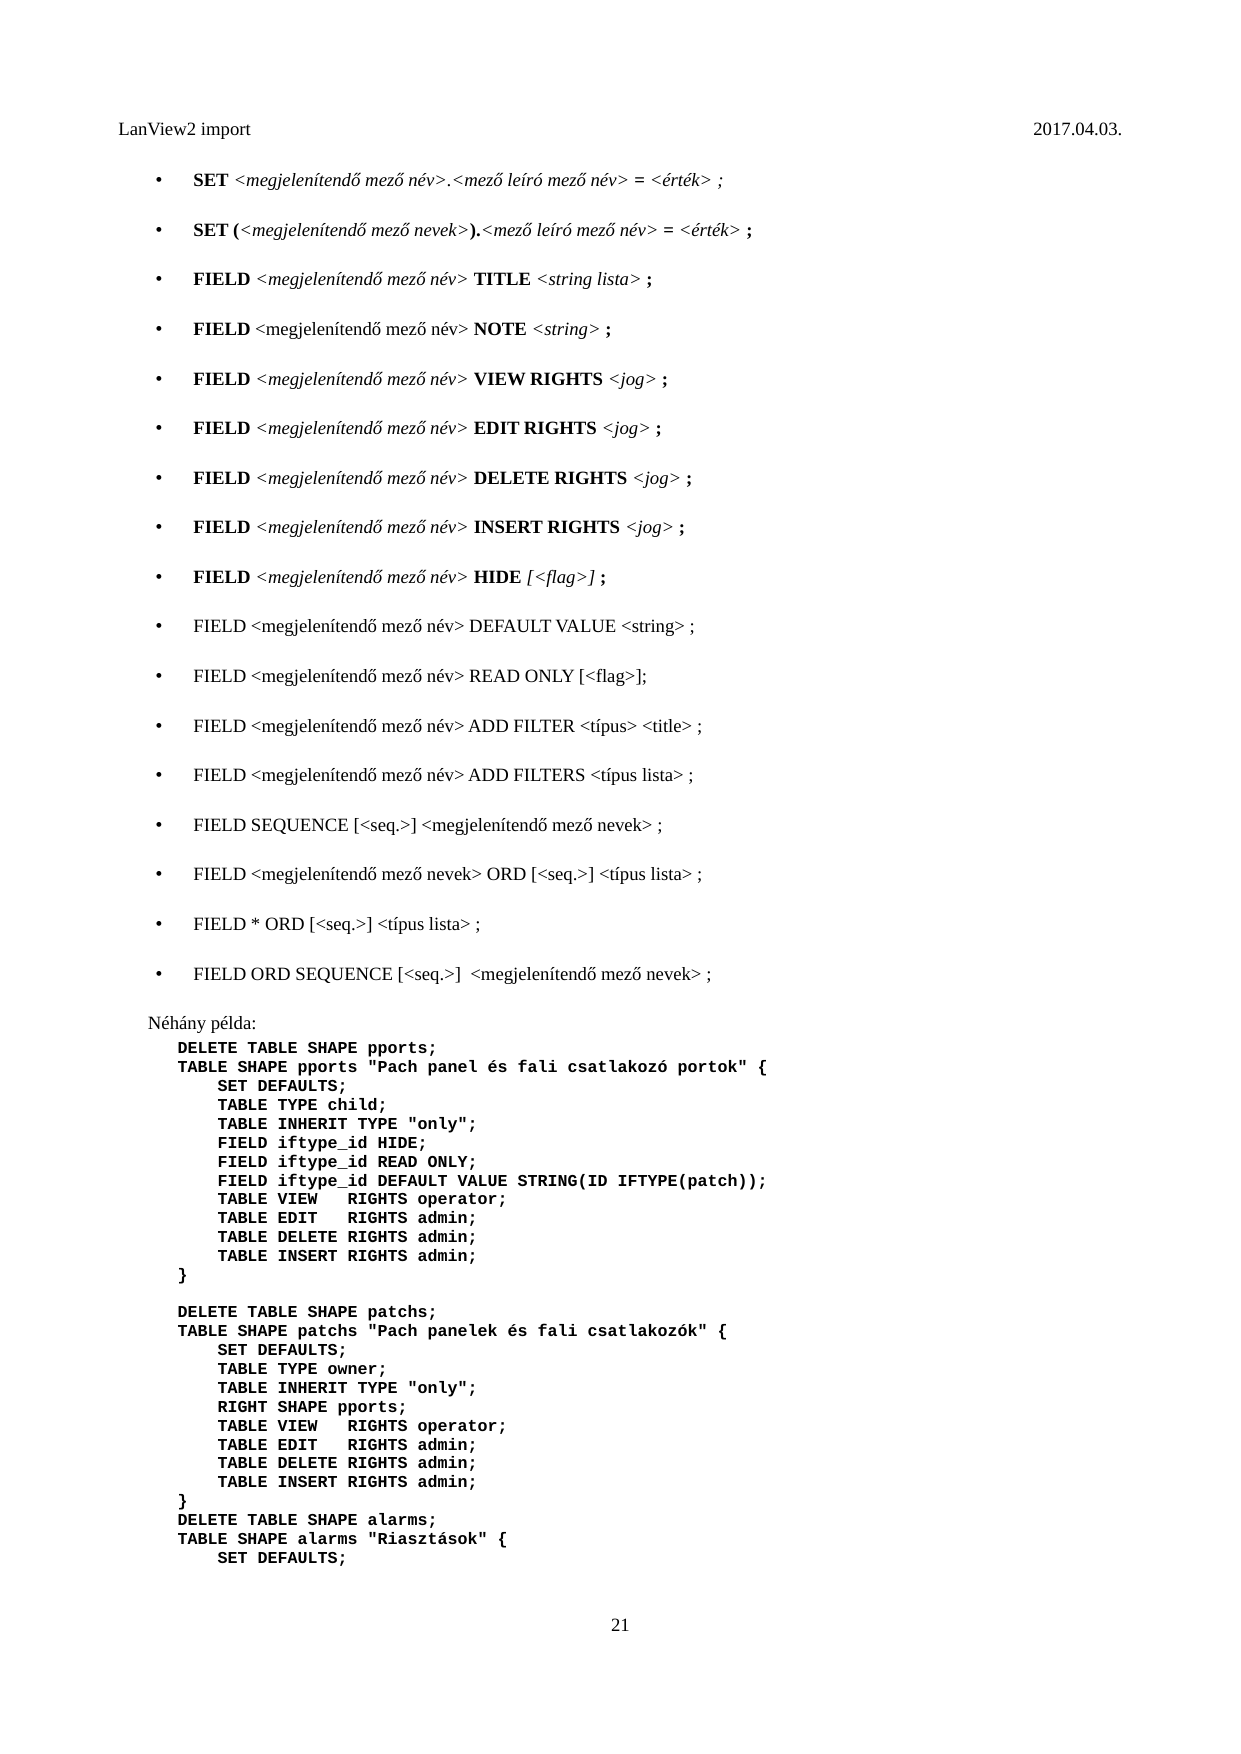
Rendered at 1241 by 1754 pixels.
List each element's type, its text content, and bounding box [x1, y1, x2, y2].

text FIELD iftype_id HIDE; [177, 1134, 1122, 1153]
list FIELD * ORD [<seq.>] <típus lista> ; [156, 913, 1122, 956]
text SET DEFAULTS; [177, 1549, 1122, 1568]
list FIELD <megjelenítendő mező név> ADD FILTERS <típus lista> ; [156, 764, 1122, 807]
list FIELD <megjelenítendő mező név> DELETE RIGHTS <jog> ; [156, 467, 1122, 510]
list FIELD <megjelenítendő mező név> ADD FILTER <típus> <title> ; [156, 714, 1122, 758]
list FIELD <megjelenítendő mező név> INSERT RIGHTS <jog> ; [156, 516, 1122, 559]
list FIELD <megjelenítendő mező név> DEFAULT VALUE <string> ; [156, 615, 1122, 658]
list FIELD <megjelenítendő mező nevek> ORD [<seq.>] <típus lista> ; [156, 863, 1122, 906]
text TABLE SHAPE patchs "Pach panelek és fali csatlakozók" { [177, 1323, 1122, 1342]
text TABLE TYPE child; [177, 1097, 1122, 1116]
text TABLE DELETE RIGHTS admin; [177, 1455, 1122, 1474]
list FIELD <megjelenítendő mező név> VIEW RIGHTS <jog> ; [156, 367, 1122, 411]
text TABLE INHERIT TYPE "only"; [177, 1116, 1122, 1134]
text } [177, 1493, 1122, 1511]
text DELETE TABLE SHAPE patchs; [177, 1304, 1122, 1323]
list FIELD <megjelenítendő mező név> HIDE [<flag>] ; [156, 566, 1122, 609]
text TABLE INHERIT TYPE "only"; [177, 1379, 1122, 1398]
text TABLE EDIT RIGHTS admin; [177, 1210, 1122, 1229]
text SET DEFAULTS; [177, 1078, 1122, 1097]
text TABLE VIEW RIGHTS operator; [177, 1417, 1122, 1436]
text SET DEFAULTS; [177, 1342, 1122, 1361]
list FIELD <megjelenítendő mező név> READ ONLY [<flag>]; [156, 665, 1122, 708]
text TABLE INSERT RIGHTS admin; [177, 1474, 1122, 1493]
list SET (<megjelenítendő mező nevek>).<mező leíró mező név> = <érték> ; [156, 219, 1122, 262]
list FIELD <megjelenítendő mező név> EDIT RIGHTS <jog> ; [156, 417, 1122, 460]
text } [177, 1266, 1122, 1285]
text TABLE DELETE RIGHTS admin; [177, 1229, 1122, 1247]
text TABLE VIEW RIGHTS operator; [177, 1191, 1122, 1210]
text FIELD iftype_id DEFAULT VALUE STRING(ID IFTYPE(patch)); [177, 1172, 1122, 1191]
text TABLE SHAPE alarms "Riasztások" { [177, 1530, 1122, 1549]
text FIELD iftype_id READ ONLY; [177, 1153, 1122, 1172]
text DELETE TABLE SHAPE pports; [177, 1040, 1122, 1059]
list FIELD ORD SEQUENCE [<seq.>] <megjelenítendő mező nevek> ; [156, 962, 1122, 1006]
list FIELD <megjelenítendő mező név> NOTE <string> ; [156, 318, 1122, 361]
text DELETE TABLE SHAPE alarms; [177, 1511, 1122, 1530]
text RIGHT SHAPE pports; [177, 1398, 1122, 1417]
text TABLE INSERT RIGHTS admin; [177, 1247, 1122, 1266]
text TABLE EDIT RIGHTS admin; [177, 1436, 1122, 1455]
text Néhány példa: [118, 1012, 1122, 1034]
text TABLE SHAPE pports "Pach panel és fali csatlakozó portok" { [177, 1059, 1122, 1078]
list SET <megjelenítendő mező név>.<mező leíró mező név> = <érték> ; [156, 169, 1122, 212]
list FIELD <megjelenítendő mező név> TITLE <string lista> ; [156, 268, 1122, 311]
text TABLE TYPE owner; [177, 1361, 1122, 1379]
list FIELD SEQUENCE [<seq.>] <megjelenítendő mező nevek> ; [156, 814, 1122, 857]
